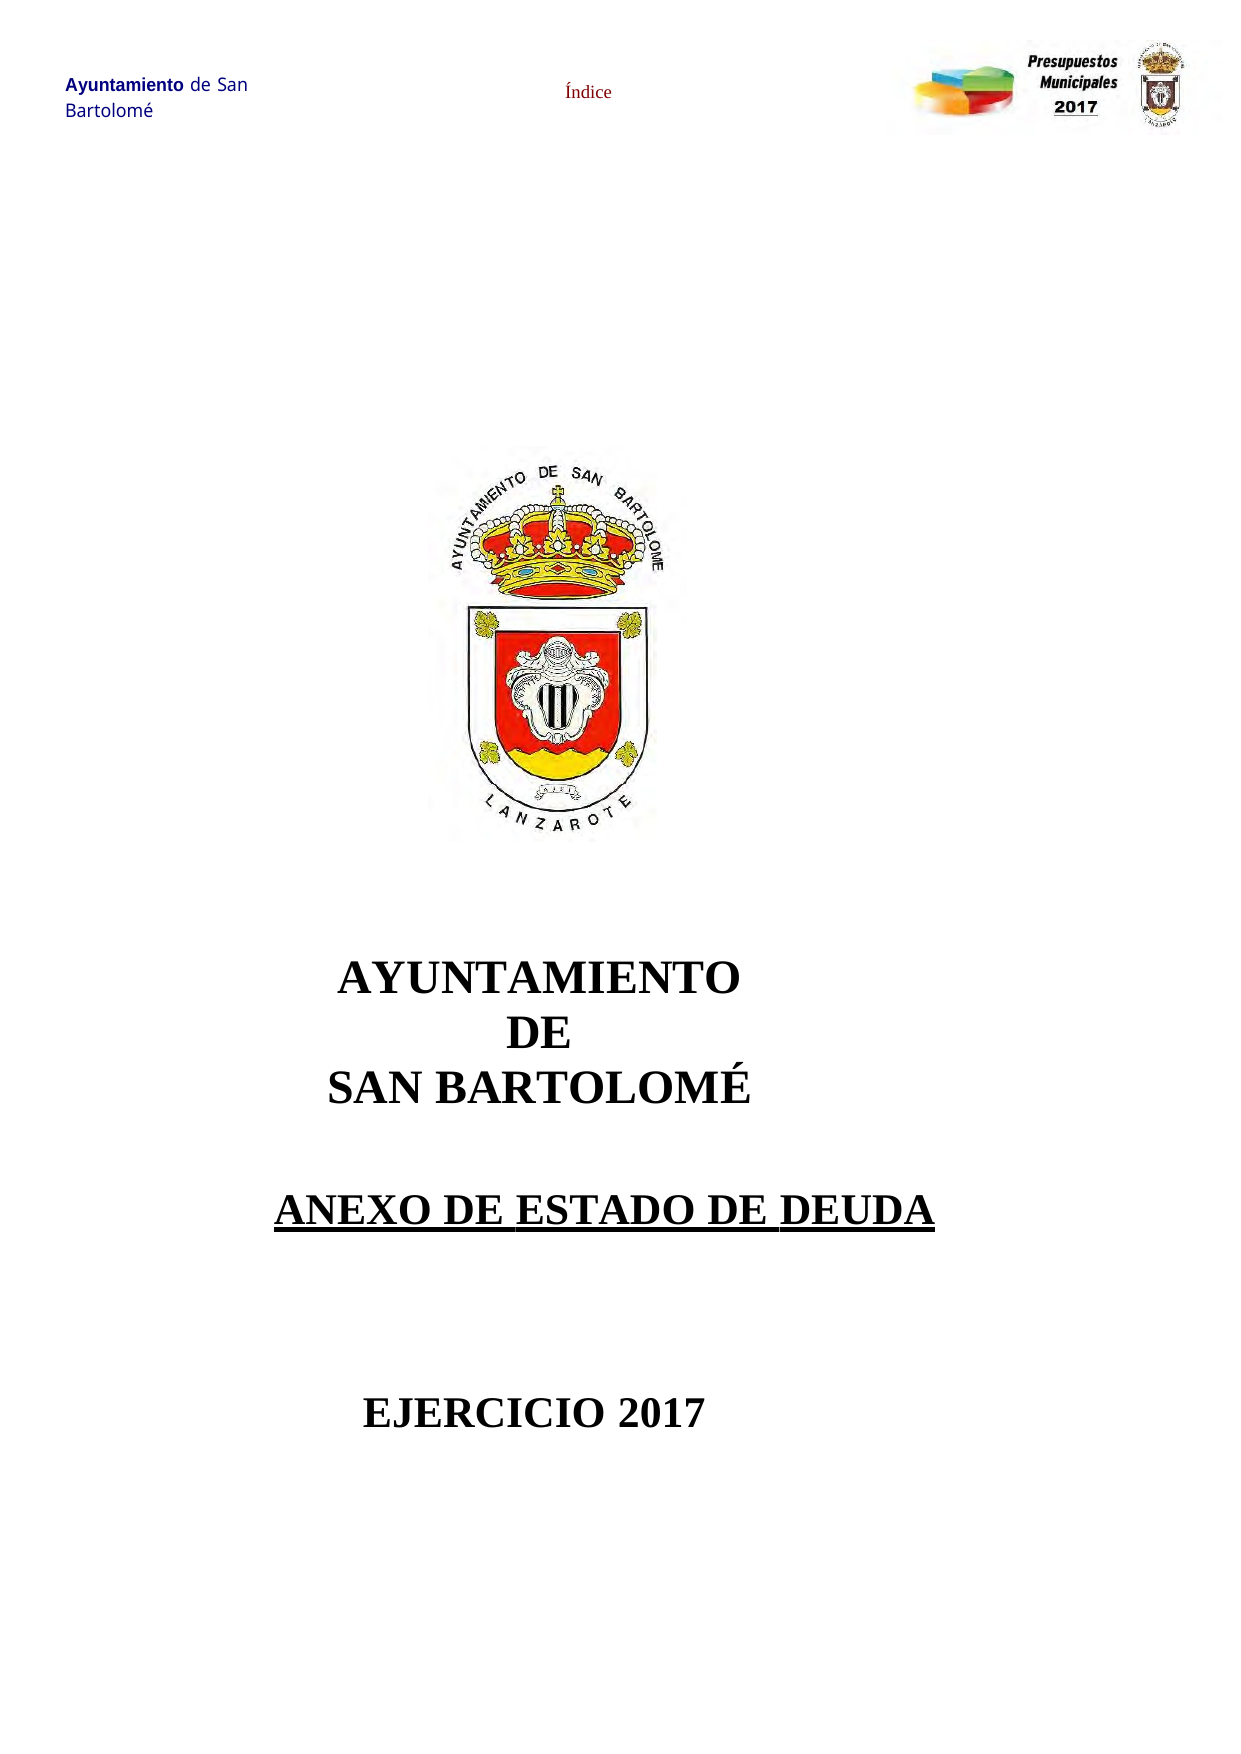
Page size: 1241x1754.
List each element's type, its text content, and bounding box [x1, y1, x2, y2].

text Ayuntamiento de San Bartolomé [65, 72, 339, 123]
text Índice [551, 81, 886, 103]
text EJERCICIO 2017 [314, 1386, 754, 1436]
text ANEXO DE ESTADO DE DEUDA [272, 1183, 937, 1234]
picture [886, 40, 1223, 135]
text SAN BARTOLOMÉ [325, 1059, 754, 1114]
text AYUNTAMIENTO DE [325, 949, 754, 1059]
picture [427, 446, 687, 842]
text [1223, 81, 1234, 103]
